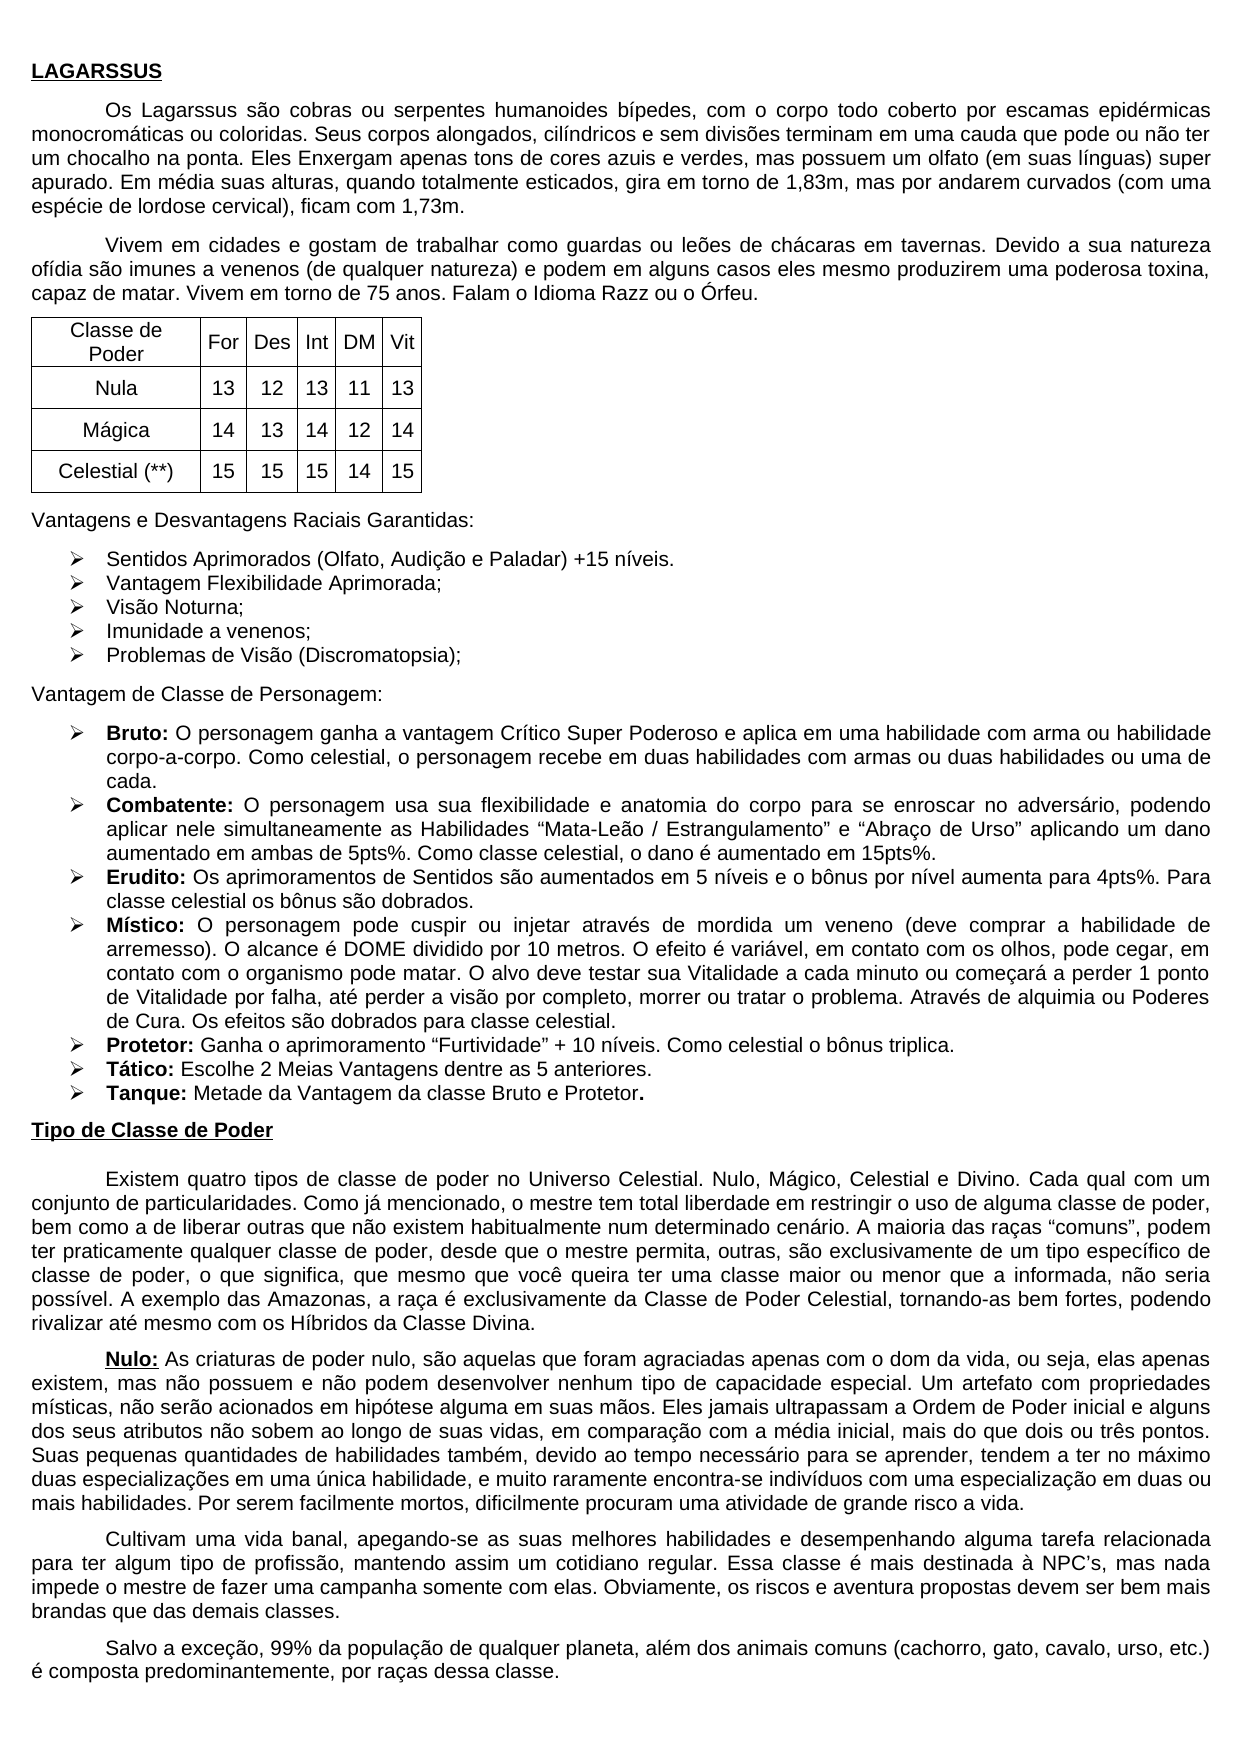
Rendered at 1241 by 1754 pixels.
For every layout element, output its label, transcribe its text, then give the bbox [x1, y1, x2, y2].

table_header Des [247, 318, 297, 366]
list Sentidos Aprimorados (Olfato, Audição e Paladar) +15 níveis. [69, 547, 1212, 571]
table_header Int [298, 318, 335, 366]
table_cell 15 [298, 451, 335, 492]
table_cell 13 [201, 367, 246, 408]
table_cell 13 [247, 409, 297, 450]
table_cell Celestial (**) [32, 451, 200, 492]
list Bruto: O personagem ganha a vantagem Crítico Super Poderoso e aplica em uma habilidade com arma ou habilidade corpo-a-corpo. Como celestial, o personagem recebe em duas habilidades com armas ou duas habilidades ou uma de cada. [69, 721, 1212, 793]
text Cultivam uma vida banal, apegando-se as suas melhores habilidades e desempenhando alguma tarefa relacionada para ter algum tipo de profissão, mantendo assim um cotidiano regular. Essa classe é mais destinada à NPC’s, mas nada impede o mestre de fazer uma campanha somente com elas. Obviamente, os riscos e aventura propostas devem ser bem mais brandas que das demais classes. [31, 1527, 1212, 1623]
table_cell 14 [336, 451, 382, 492]
table_cell Mágica [32, 409, 200, 450]
list Tanque: Metade da Vantagem da classe Bruto e Protetor. [69, 1081, 1212, 1105]
table_cell 15 [201, 451, 246, 492]
table_cell Nula [32, 367, 200, 408]
list Visão Noturna; [69, 595, 1212, 619]
list Imunidade a venenos; [69, 619, 1212, 643]
table_cell 13 [298, 367, 335, 408]
list Problemas de Visão (Discromatopsia); [69, 643, 1212, 667]
table_header Classe de Poder [32, 318, 200, 366]
text Salvo a exceção, 99% da população de qualquer planeta, além dos animais comuns (cachorro, gato, cavalo, urso, etc.) é composta predominantemente, por raças dessa classe. [31, 1635, 1212, 1683]
table_cell 13 [383, 367, 421, 408]
table_header DM [336, 318, 382, 366]
text Tipo de Classe de Poder [31, 1118, 1212, 1142]
text Vivem em cidades e gostam de trabalhar como guardas ou leões de chácaras em tavernas. Devido a sua natureza ofídia são imunes a venenos (de qualquer natureza) e podem em alguns casos eles mesmo produzirem uma poderosa toxina, capaz de matar. Vivem em torno de 75 anos. Falam o Idioma Razz ou o Órfeu. [31, 233, 1212, 305]
text Os Lagarssus são cobras ou serpentes humanoides bípedes, com o corpo todo coberto por escamas epidérmicas monocromáticas ou coloridas. Seus corpos alongados, cilíndricos e sem divisões terminam em uma cauda que pode ou não ter um chocalho na ponta. Eles Enxergam apenas tons de cores azuis e verdes, mas possuem um olfato (em suas línguas) super apurado. Em média suas alturas, quando totalmente esticados, gira em torno de 1,83m, mas por andarem curvados (com uma espécie de lordose cervical), ficam com 1,73m. [31, 98, 1212, 218]
text Vantagens e Desvantagens Raciais Garantidas: [31, 508, 1212, 532]
table_cell 15 [383, 451, 421, 492]
table_cell 15 [247, 451, 297, 492]
table_cell 12 [247, 367, 297, 408]
list Místico: O personagem pode cuspir ou injetar através de mordida um veneno (deve comprar a habilidade de arremesso). O alcance é DOME dividido por 10 metros. O efeito é variável, em contato com os olhos, pode cegar, em contato com o organismo pode matar. O alvo deve testar sua Vitalidade a cada minuto ou começará a perder 1 ponto de Vitalidade por falha, até perder a visão por completo, morrer ou tratar o problema. Através de alquimia ou Poderes de Cura. Os efeitos são dobrados para classe celestial. [69, 913, 1212, 1033]
table_header For [201, 318, 246, 366]
text Vantagem de Classe de Personagem: [31, 682, 1212, 706]
table_cell 14 [298, 409, 335, 450]
table_cell 11 [336, 367, 382, 408]
table_header Vit [383, 318, 421, 366]
text LAGARSSUS [31, 59, 1212, 83]
table_cell 14 [201, 409, 246, 450]
table_cell 14 [383, 409, 421, 450]
list Tático: Escolhe 2 Meias Vantagens dentre as 5 anteriores. [69, 1057, 1212, 1081]
list Vantagem Flexibilidade Aprimorada; [69, 571, 1212, 595]
text Nulo: As criaturas de poder nulo, são aquelas que foram agraciadas apenas com o dom da vida, ou seja, elas apenas existem, mas não possuem e não podem desenvolver nenhum tipo de capacidade especial. Um artefato com propriedades místicas, não serão acionados em hipótese alguma em suas mãos. Eles jamais ultrapassam a Ordem de Poder inicial e alguns dos seus atributos não sobem ao longo de suas vidas, em comparação com a média inicial, mais do que dois ou três pontos. Suas pequenas quantidades de habilidades também, devido ao tempo necessário para se aprender, tendem a ter no máximo duas especializações em uma única habilidade, e muito raramente encontra-se indivíduos com uma especialização em duas ou mais habilidades. Por serem facilmente mortos, dificilmente procuram uma atividade de grande risco a vida. [31, 1347, 1212, 1514]
list Protetor: Ganha o aprimoramento “Furtividade” + 10 níveis. Como celestial o bônus triplica. [69, 1033, 1212, 1057]
text Existem quatro tipos de classe de poder no Universo Celestial. Nulo, Mágico, Celestial e Divino. Cada qual com um conjunto de particularidades. Como já mencionado, o mestre tem total liberdade em restringir o uso de alguma classe de poder, bem como a de liberar outras que não existem habitualmente num determinado cenário. A maioria das raças “comuns”, podem ter praticamente qualquer classe de poder, desde que o mestre permita, outras, são exclusivamente de um tipo específico de classe de poder, o que significa, que mesmo que você queira ter uma classe maior ou menor que a informada, não seria possível. A exemplo das Amazonas, a raça é exclusivamente da Classe de Poder Celestial, tornando-as bem fortes, podendo rivalizar até mesmo com os Híbridos da Classe Divina. [31, 1167, 1212, 1334]
list Erudito: Os aprimoramentos de Sentidos são aumentados em 5 níveis e o bônus por nível aumenta para 4pts%. Para classe celestial os bônus são dobrados. [69, 865, 1212, 913]
table_cell 12 [336, 409, 382, 450]
list Combatente: O personagem usa sua flexibilidade e anatomia do corpo para se enroscar no adversário, podendo aplicar nele simultaneamente as Habilidades “Mata-Leão / Estrangulamento” e “Abraço de Urso” aplicando um dano aumentado em ambas de 5pts%. Como classe celestial, o dano é aumentado em 15pts%. [69, 793, 1212, 865]
